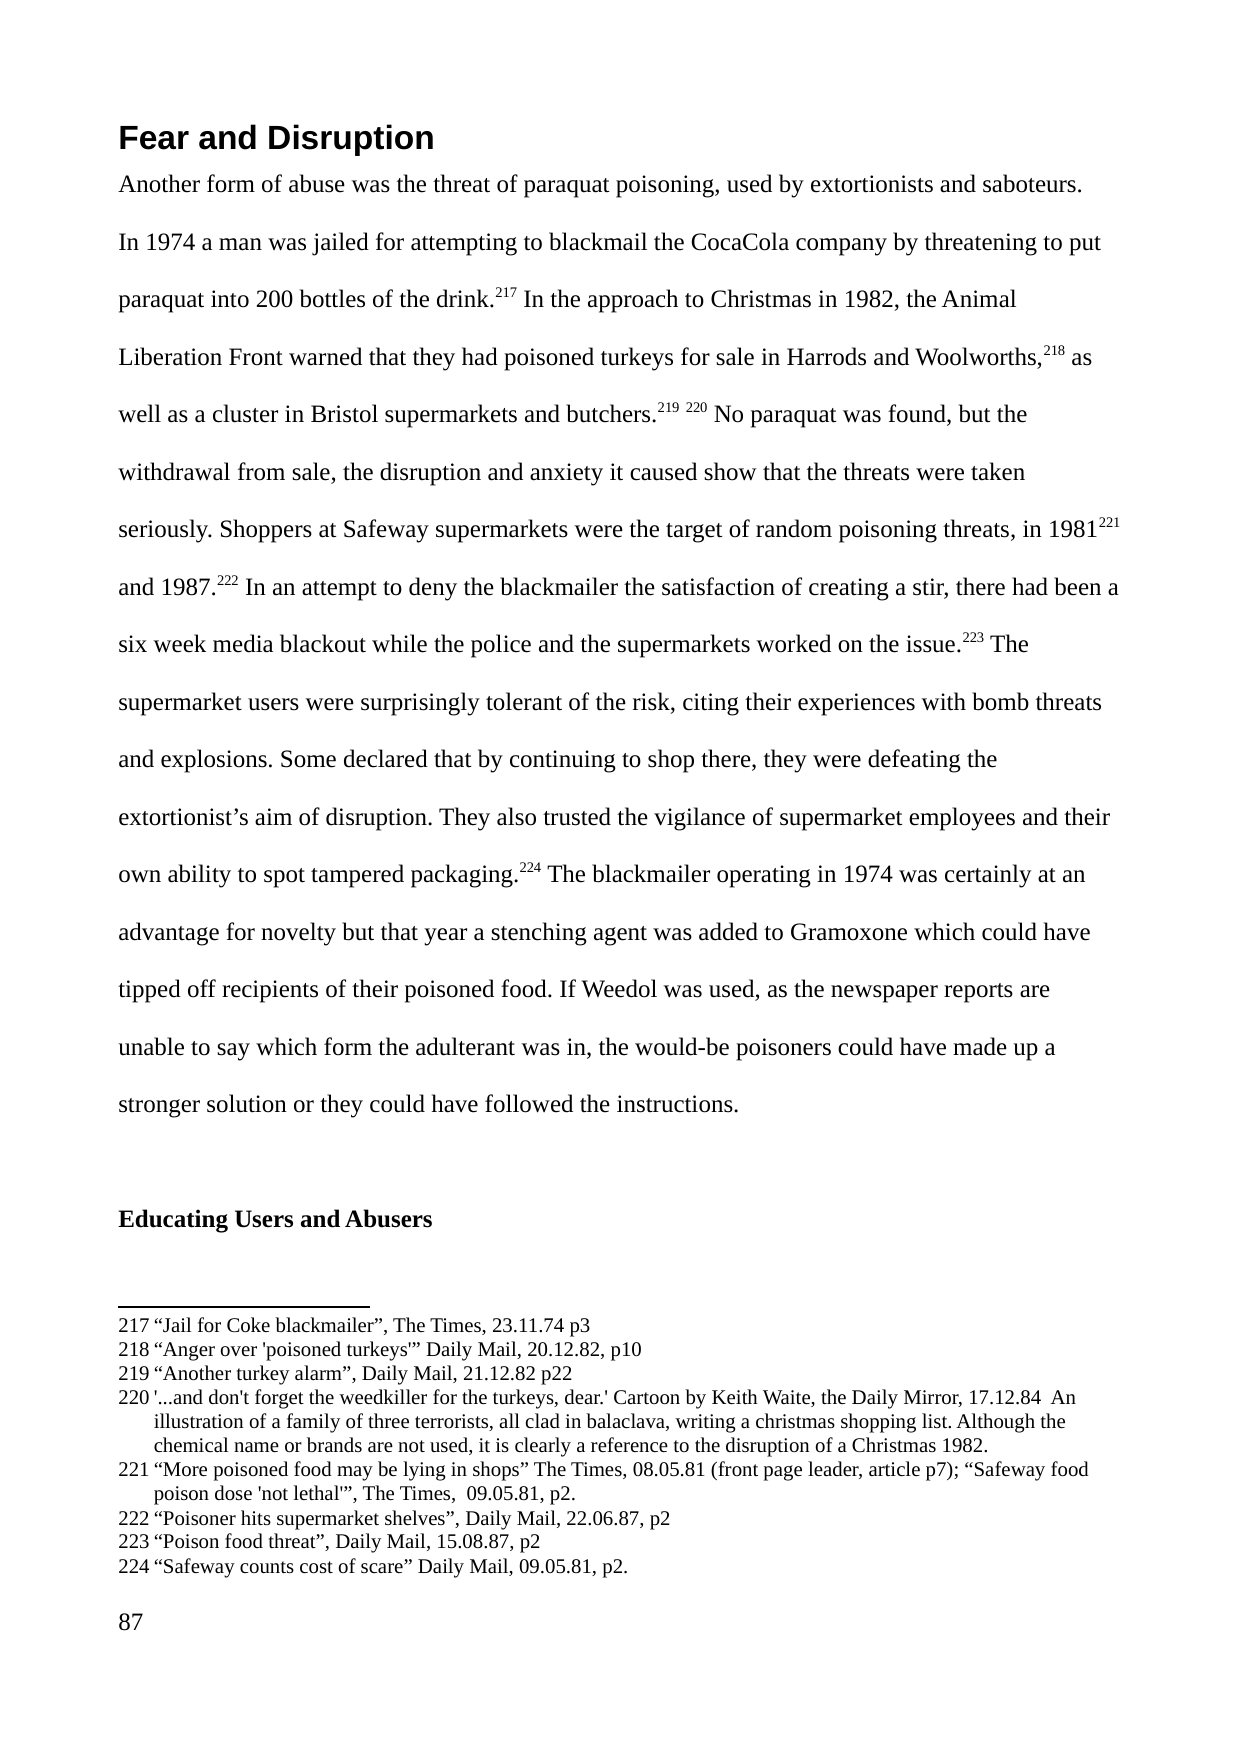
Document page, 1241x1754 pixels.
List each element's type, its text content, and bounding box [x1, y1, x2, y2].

text “Another turkey alarm”, Daily Mail, 21.12.82 p22 [118, 1361, 1122, 1385]
text “Jail for Coke blackmailer”, The Times, 23.11.74 p3 [118, 1313, 1122, 1337]
text “Anger over 'poisoned turkeys'” Daily Mail, 20.12.82, p10 [118, 1337, 1122, 1361]
text “More poisoned food may be lying in shops” The Times, 08.05.81 (front page leader, article p7); “Safeway food poison dose 'not lethal'”, The Times, 09.05.81, p2. [118, 1457, 1122, 1505]
text '...and don't forget the weedkiller for the turkeys, dear.' Cartoon by Keith Waite, the Daily Mirror, 17.12.84 An illustration of a family of three terrorists, all clad in balaclava, writing a christmas shopping list. Although the chemical name or brands are not used, it is clearly a reference to the disruption of a Christmas 1982. [118, 1385, 1122, 1457]
text “Safeway counts cost of scare” Daily Mail, 09.05.81, p2. [118, 1553, 1122, 1578]
text Another form of abuse was the threat of paraquat poisoning, used by extortionists and saboteurs. [118, 169, 1122, 198]
text In 1974 a man was jailed for attempting to blackmail the CocaCola company by threatening to put paraquat into 200 bottles of the drink. In the approach to Christmas in 1982, the Animal Liberation Front warned that they had poisoned turkeys for sale in Harrods and Woolworths, as well as a cluster in Bristol supermarkets and butchers. No paraquat was found, but the withdrawal from sale, the disruption and anxiety it caused show that the threats were taken seriously. Shoppers at Safeway supermarkets were the target of random poisoning threats, in 1981 and 1987. In an attempt to deny the blackmailer the satisfaction of creating a stir, there had been a six week media blackout while the police and the supermarkets worked on the issue. The supermarket users were surprisingly tolerant of the risk, citing their experiences with bomb threats and explosions. Some declared that by continuing to shop there, they were defeating the extortionist’s aim of disruption. They also trusted the vigilance of supermarket employees and their own ability to spot tampered packaging. The blackmailer operating in 1974 was certainly at an advantage for novelty but that year a stenching agent was added to Gramoxone which could have tipped off recipients of their poisoned food. If Weedol was used, as the newspaper reports are unable to say which form the adulterant was in, the would-be poisoners could have made up a stronger solution or they could have followed the instructions. [118, 227, 1122, 1118]
text “Poison food threat”, Daily Mail, 15.08.87, p2 [118, 1529, 1122, 1553]
text “Poisoner hits supermarket shelves”, Daily Mail, 22.06.87, p2 [118, 1505, 1122, 1529]
subtitle Fear and Disruption [118, 118, 1122, 157]
text Educating Users and Abusers [118, 1204, 1122, 1233]
